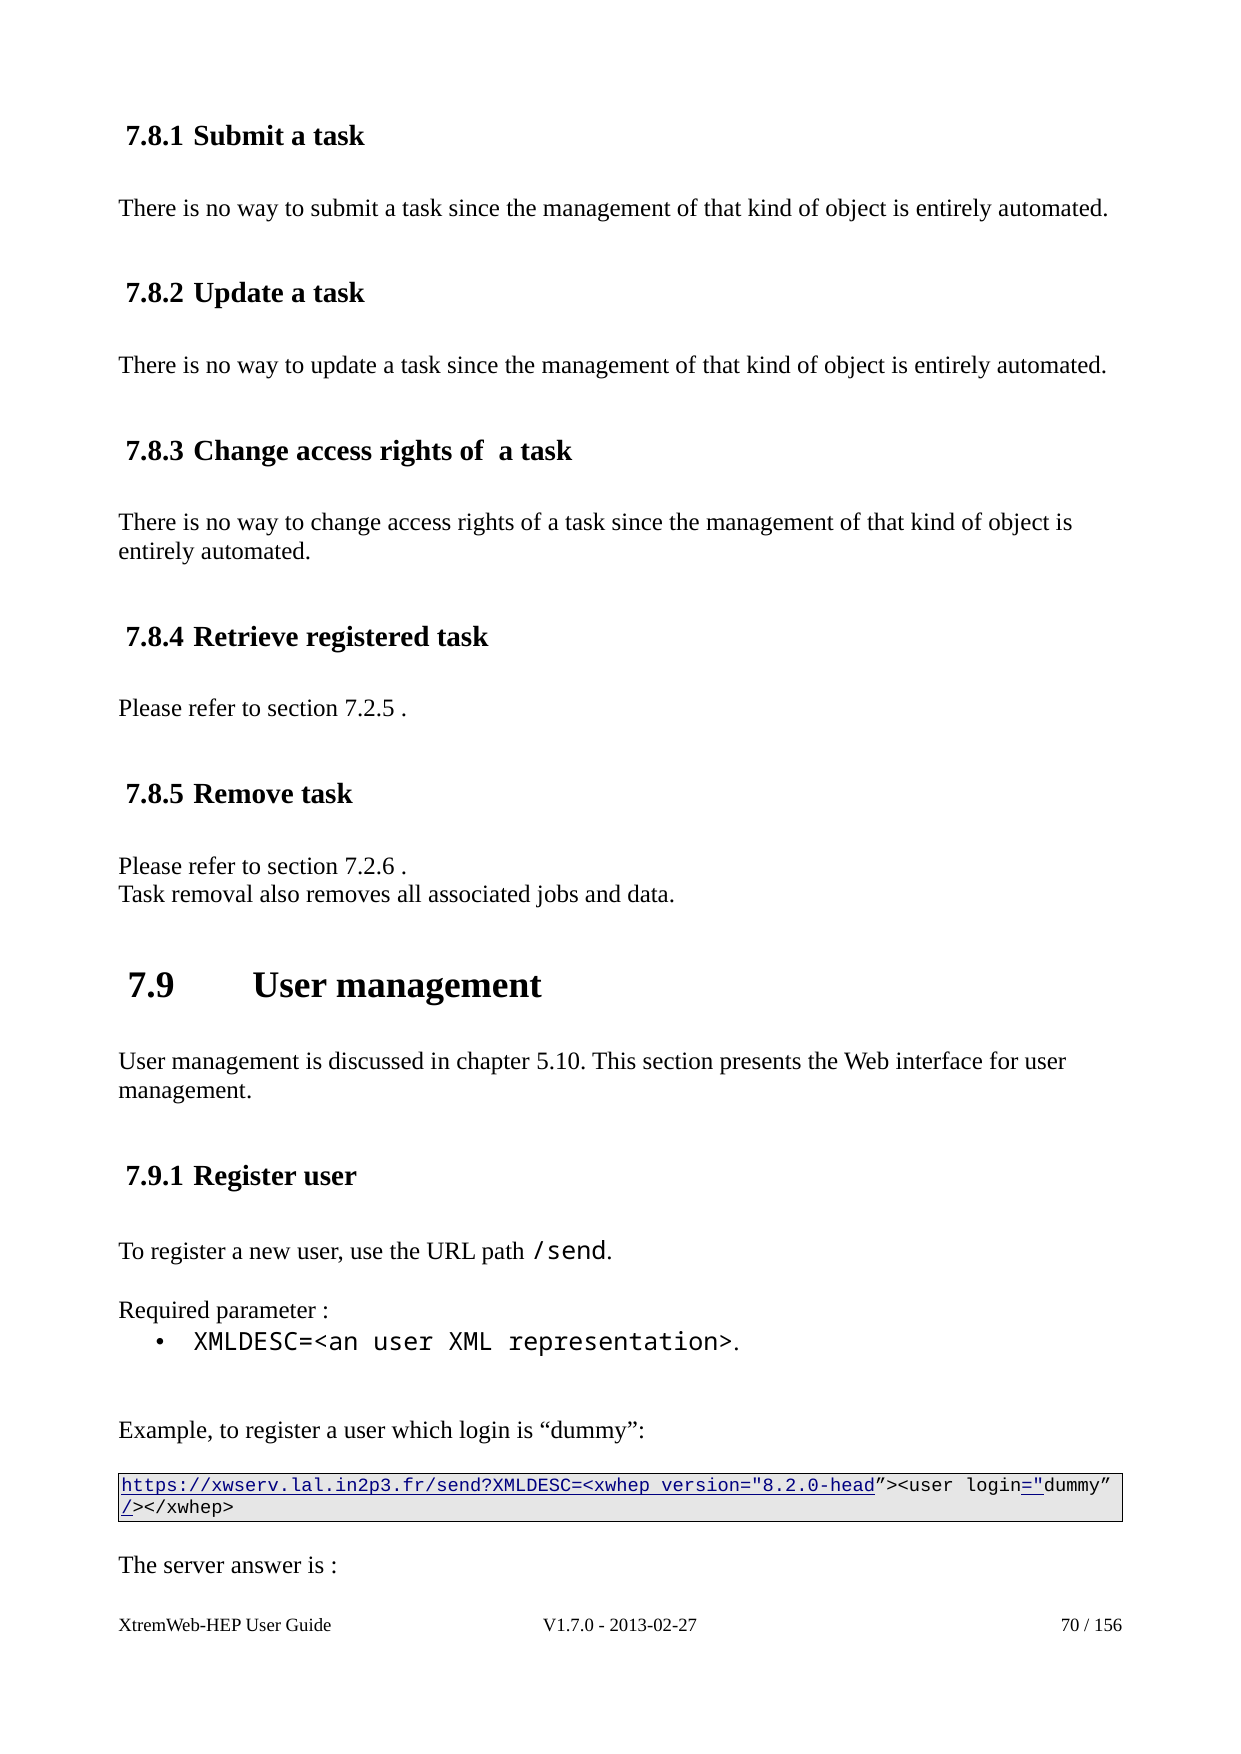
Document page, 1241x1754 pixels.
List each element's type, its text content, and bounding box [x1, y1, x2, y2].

text There is no way to submit a task since the management of that kind of object is entirely automated. [118, 193, 1122, 222]
list XMLDESC=<an user XML representation>. [156, 1324, 1122, 1358]
subtitle Change access rights of a task [118, 433, 1122, 466]
text https://xwserv.lal.in2p3.fr/send?XMLDESC=<xwhep version="8.2.0-head”><user login="dummy” /></xwhep> [119, 1474, 1122, 1521]
text Example, to register a user which login is “dummy”: [118, 1416, 1122, 1444]
text User management is discussed in chapter 5.10. This section presents the Web interface for user management. [118, 1046, 1122, 1104]
text Task removal also removes all associated jobs and data. [118, 879, 1122, 908]
text Required parameter : [118, 1295, 1122, 1324]
text Please refer to section7.2.5. [118, 693, 1122, 722]
subtitle Register user [118, 1158, 1122, 1191]
subtitle Retrieve registered task [118, 619, 1122, 652]
subtitle Update a task [118, 275, 1122, 309]
text To register a new user, use the URL path /send. [118, 1232, 1122, 1267]
subtitle User management [118, 962, 1122, 1005]
subtitle Submit a task [118, 118, 1122, 152]
text Please refer to section7.2.6. [118, 851, 1122, 879]
subtitle Remove task [118, 776, 1122, 809]
text There is no way to change access rights of a task since the management of that kind of object is entirely automated. [118, 507, 1122, 565]
text There is no way to update a task since the management of that kind of object is entirely automated. [118, 350, 1122, 379]
text The server answer is : [118, 1550, 1122, 1579]
